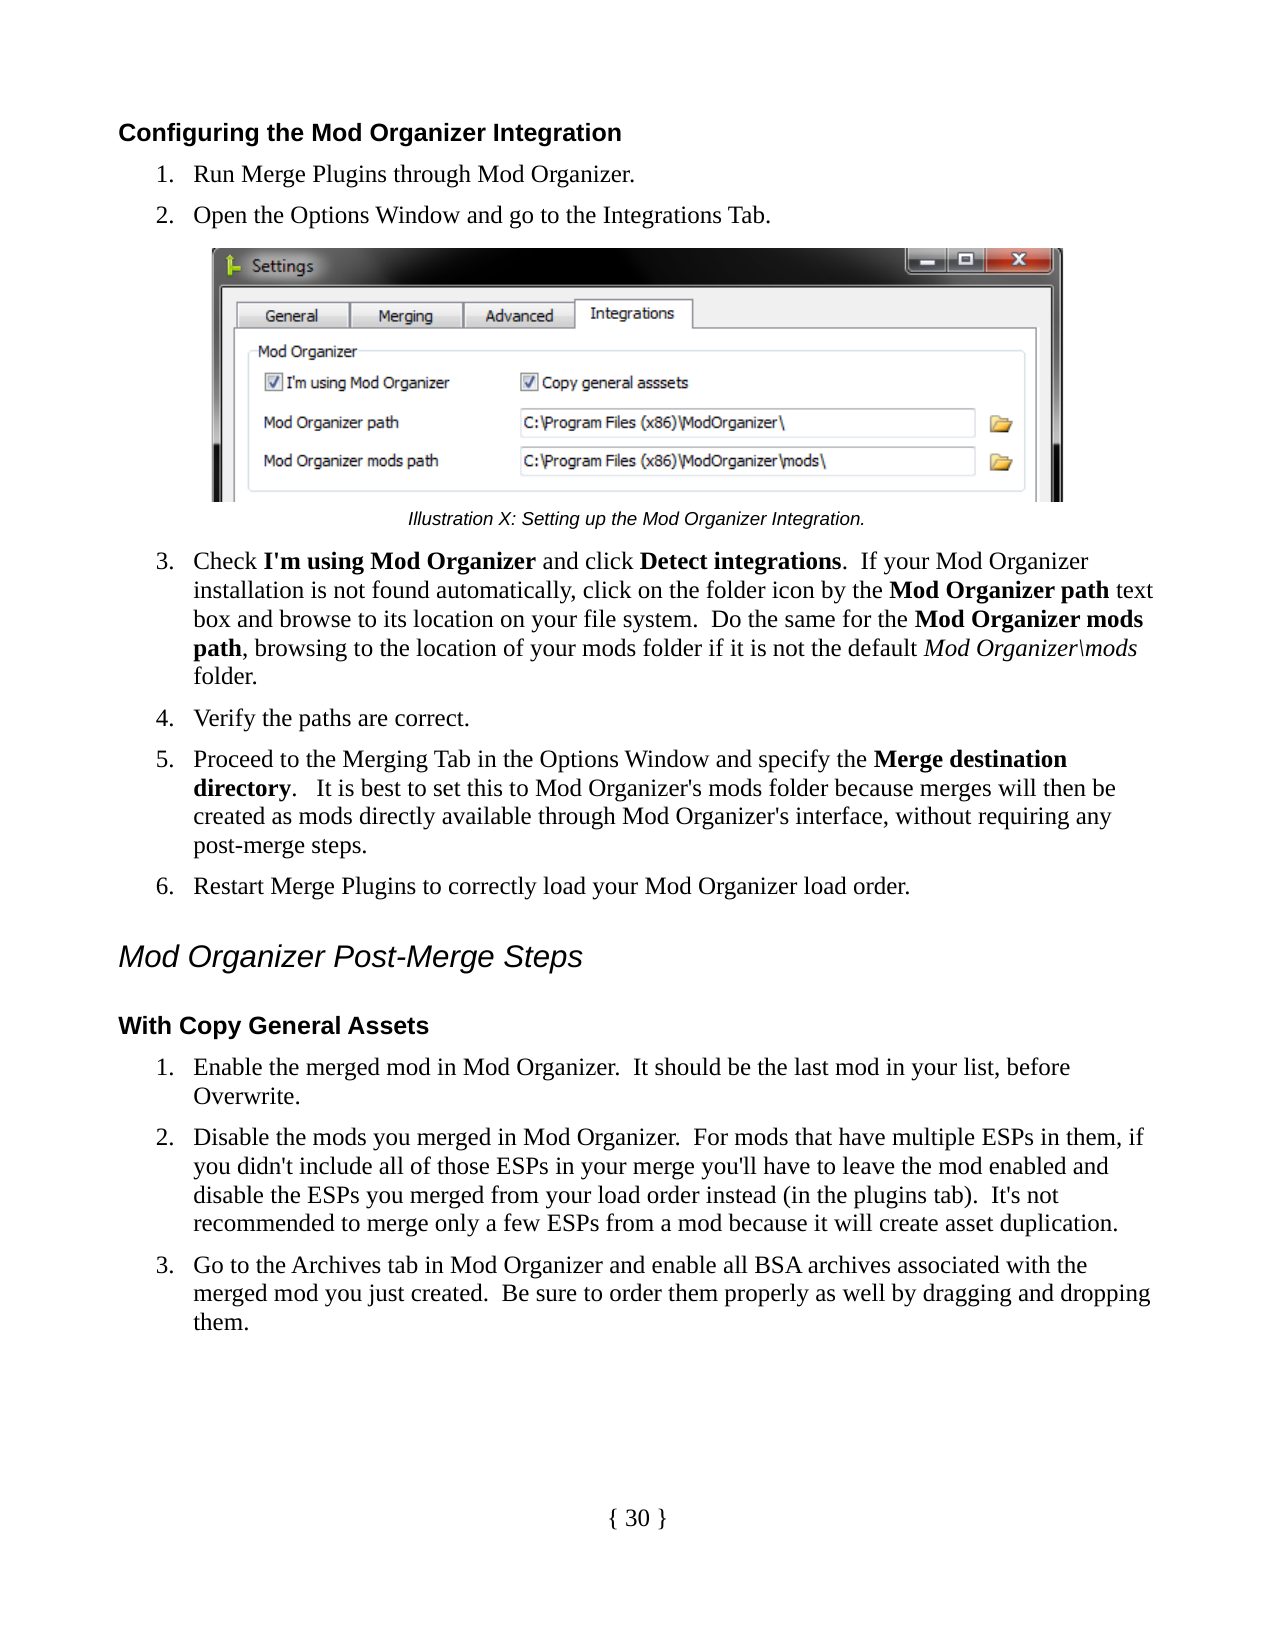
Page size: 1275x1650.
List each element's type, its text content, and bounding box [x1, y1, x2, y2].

list Run Merge Plugins through Mod Organizer. [156, 159, 1157, 188]
list Verify the paths are correct. [156, 703, 1157, 731]
list Go to the Archives tab in Mod Organizer and enable all BSA archives associated with the merged mod you just created. Be sure to order them properly as well by dragging and dropping them. [156, 1250, 1157, 1336]
list Open the Options Window and go to the Integrations Tab. [156, 201, 1157, 229]
list Restart Merge Plugins to correctly load your Mod Organizer load order. [156, 871, 1157, 900]
list Disable the mods you merged in Mod Organizer. For mods that have multiple ESPs in them, if you didn't include all of those ESPs in your merge you'll have to leave the mod enabled and disable the ESPs you merged from your load order instead (in the plugins tab). It's not recommended to merge only a few ESPs from a mod because it will create asset duplication. [156, 1122, 1157, 1237]
list Check I'm using Mod Organizer and click Detect integrations. If your Mod Organizer installation is not found automatically, click on the folder icon by the Mod Organizer path text box and browse to its location on your file system. Do the same for the Mod Organizer mods path, browsing to the location of your mods folder if it is not the default Mod Organizer\mods folder. [156, 502, 1157, 690]
subtitle Configuring the Mod Organizer Integration [118, 118, 1157, 147]
picture [211, 248, 1064, 502]
list Illustration X: Setting up the Mod Organizer Integration. [211, 502, 1064, 529]
list Enable the merged mod in Mod Organizer. It should be the last mod in your list, before Overwrite. [156, 1052, 1157, 1110]
subtitle Mod Organizer Post-Merge Steps [118, 938, 1157, 973]
subtitle With Copy General Assets [118, 1011, 1157, 1040]
list Proceed to the Merging Tab in the Options Window and specify the Merge destination directory. It is best to set this to Mod Organizer's mods folder because merges will then be created as mods directly available through Mod Organizer's interface, without requiring any post-merge steps. [156, 744, 1157, 859]
